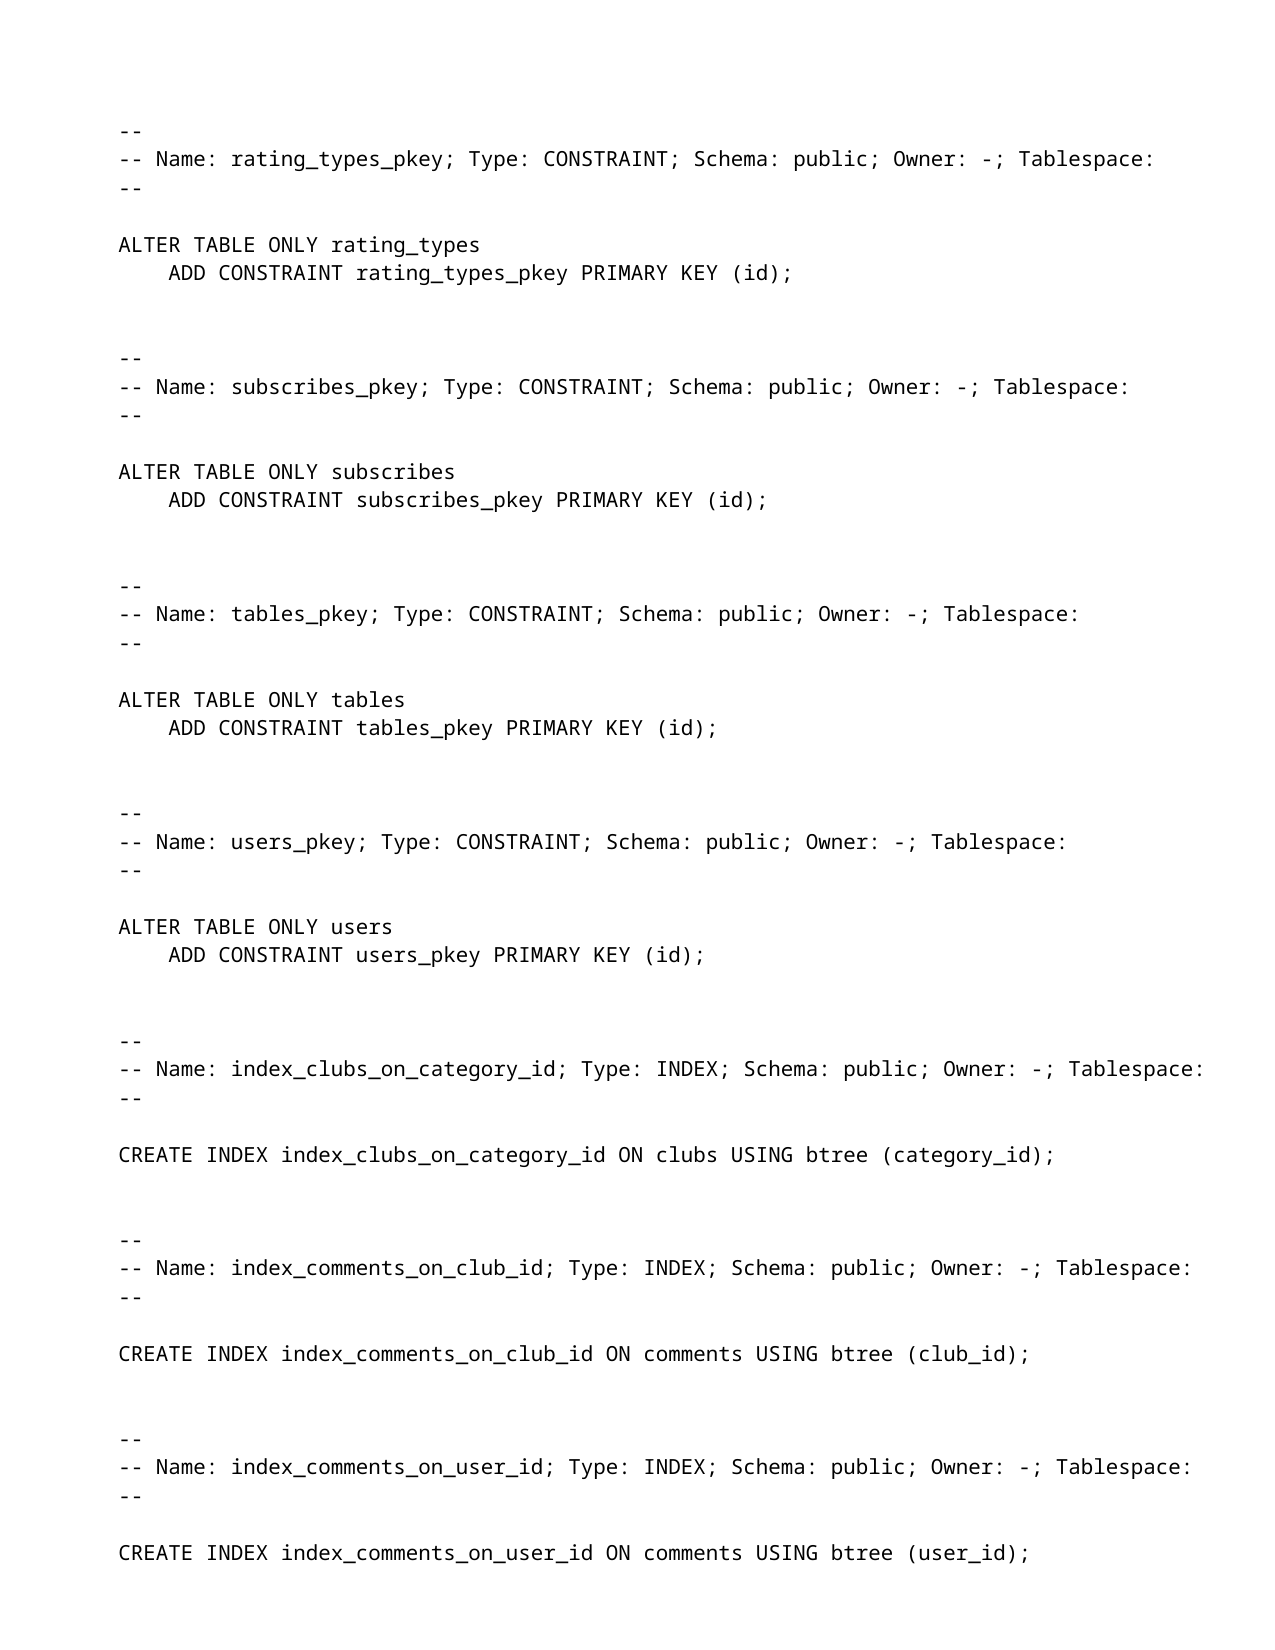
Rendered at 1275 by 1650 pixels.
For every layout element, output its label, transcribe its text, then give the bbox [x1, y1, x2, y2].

text -- [118, 173, 1216, 201]
text -- [118, 798, 1216, 827]
text ALTER TABLE ONLY users [118, 912, 1216, 941]
text -- [118, 1424, 1216, 1452]
text -- Name: tables_pkey; Type: CONSTRAINT; Schema: public; Owner: -; Tablespace: [118, 599, 1216, 628]
text ALTER TABLE ONLY tables [118, 685, 1216, 713]
text -- [118, 1083, 1216, 1111]
text ADD CONSTRAINT subscribes_pkey PRIMARY KEY (id); [118, 486, 1216, 514]
text -- [118, 116, 1216, 144]
text -- [118, 855, 1216, 884]
text -- [118, 571, 1216, 599]
text -- [118, 400, 1216, 429]
text -- Name: index_comments_on_club_id; Type: INDEX; Schema: public; Owner: -; Tablespace: [118, 1253, 1216, 1282]
text -- Name: subscribes_pkey; Type: CONSTRAINT; Schema: public; Owner: -; Tablespace: [118, 372, 1216, 400]
text CREATE INDEX index_comments_on_club_id ON comments USING btree (club_id); [118, 1339, 1216, 1367]
text CREATE INDEX index_clubs_on_category_id ON clubs USING btree (category_id); [118, 1140, 1216, 1168]
text -- [118, 628, 1216, 656]
text -- Name: users_pkey; Type: CONSTRAINT; Schema: public; Owner: -; Tablespace: [118, 827, 1216, 855]
text -- Name: rating_types_pkey; Type: CONSTRAINT; Schema: public; Owner: -; Tablespace: [118, 144, 1216, 173]
text -- Name: index_comments_on_user_id; Type: INDEX; Schema: public; Owner: -; Tablespace: [118, 1452, 1216, 1481]
text -- [118, 1282, 1216, 1310]
text ADD CONSTRAINT users_pkey PRIMARY KEY (id); [118, 941, 1216, 969]
text -- [118, 1481, 1216, 1509]
text ADD CONSTRAINT tables_pkey PRIMARY KEY (id); [118, 713, 1216, 742]
text -- Name: index_clubs_on_category_id; Type: INDEX; Schema: public; Owner: -; Tablespace: [118, 1054, 1216, 1083]
text -- [118, 343, 1216, 372]
text ADD CONSTRAINT rating_types_pkey PRIMARY KEY (id); [118, 258, 1216, 287]
text ALTER TABLE ONLY subscribes [118, 457, 1216, 486]
text ALTER TABLE ONLY rating_types [118, 230, 1216, 258]
text CREATE INDEX index_comments_on_user_id ON comments USING btree (user_id); [118, 1538, 1216, 1566]
text -- [118, 1225, 1216, 1253]
text -- [118, 1026, 1216, 1054]
